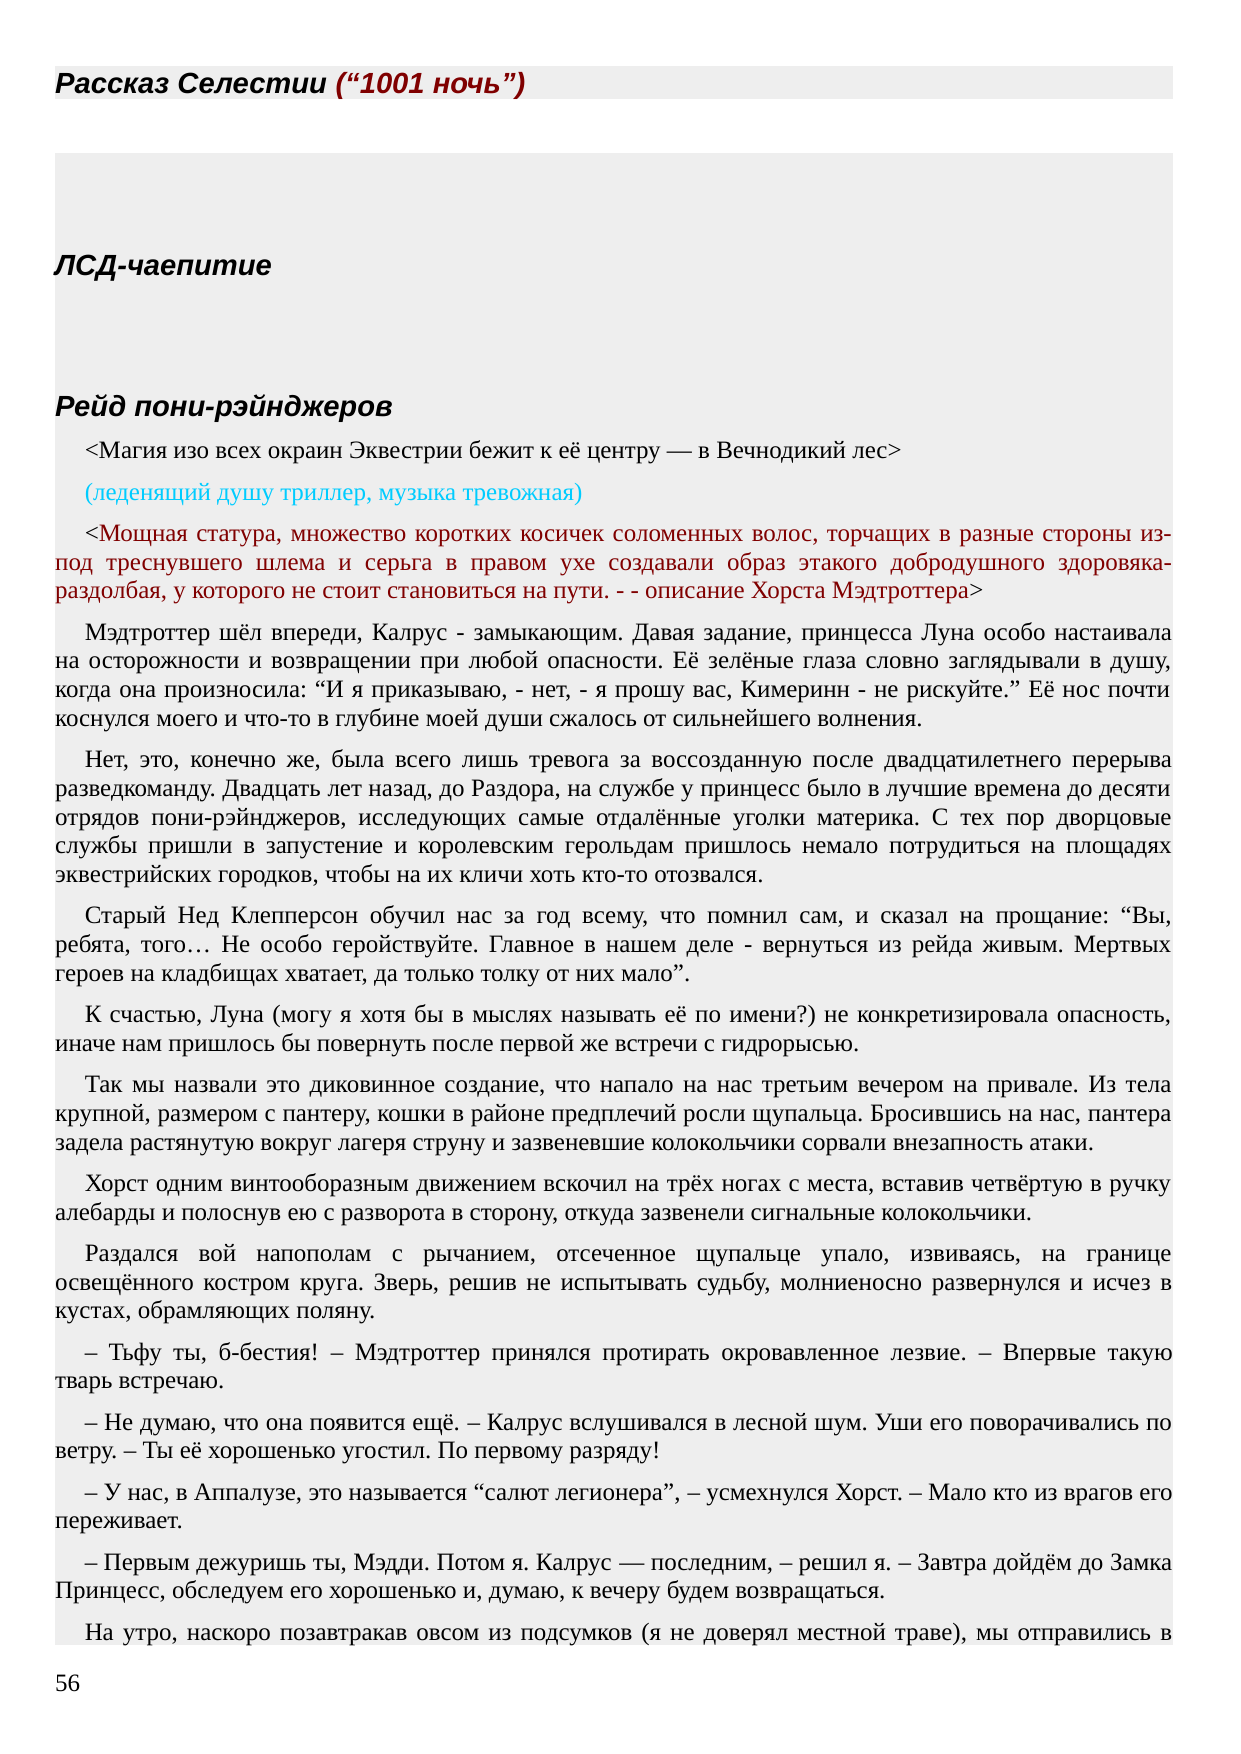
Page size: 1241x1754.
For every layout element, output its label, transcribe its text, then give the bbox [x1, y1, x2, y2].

text – Первым дежуришь ты, Мэдди. Потом я. Калрус — последним, – решил я. – Завтра дойдём до Замка Принцесс, обследуем его хорошенько и, думаю, к вечеру будем возвращаться. [55, 1547, 1173, 1604]
text К счастью, Луна (могу я хотя бы в мыслях называть её по имени?) не конкретизировала опасность, иначе нам пришлось бы повернуть после первой же встречи с гидрорысью. [55, 999, 1173, 1057]
subtitle ЛСД-чаепитие [55, 248, 1173, 282]
text – У нас, в Аппалузе, это называется “салют легионера”, – усмехнулся Хорст. – Мало кто из врагов его переживает. [55, 1477, 1173, 1534]
subtitle Рассказ Селестии (“1001 ночь”) [55, 66, 1173, 99]
text Хорст одним винтооборазным движением вскочил на трёх ногах с места, вставив четвёртую в ручку алебарды и полоснув ею с разворота в сторону, откуда зазвенели сигнальные колокольчики. [55, 1168, 1173, 1225]
text Нет, это, конечно же, была всего лишь тревога за воссозданную после двадцатилетнего перерыва разведкоманду. Двадцать лет назад, до Раздора, на службе у принцесс было в лучшие времена до десяти отрядов пони-рэйнджеров, исследующих самые отдалённые уголки материка. С тех пор дворцовые службы пришли в запустение и королевским герольдам пришлось немало потрудиться на площадях эквестрийских городков, чтобы на их кличи хоть кто-то отозвался. [55, 744, 1173, 888]
text На утро, наскоро позавтракав овсом из подсумков (я не доверял местной траве), мы отправились в [55, 1617, 1173, 1645]
text Так мы назвали это диковинное создание, что напало на нас третьим вечером на привале. Из тела крупной, размером с пантеру, кошки в районе предплечий росли щупальца. Бросившись на нас, пантера задела растянутую вокруг лагеря струну и зазвеневшие колокольчики сорвали внезапность атаки. [55, 1069, 1173, 1155]
text <Магия изо всех окраин Эквестрии бежит к её центру — в Вечнодикий лес> [55, 435, 1173, 464]
text – Тьфу ты, б-бестия! – Мэдтроттер принялся протирать окровавленное лезвие. – Впервые такую тварь встречаю. [55, 1337, 1173, 1394]
text Раздался вой напополам с рычанием, отсеченное щупальце упало, извиваясь, на границе освещённого костром круга. Зверь, решив не испытывать судьбу, молниеносно развернулся и исчез в кустах, обрамляющих поляну. [55, 1238, 1173, 1324]
text – Не думаю, что она появится ещё. – Калрус вслушивался в лесной шум. Уши его поворачивались по ветру. – Ты её хорошенько угостил. По первому разряду! [55, 1407, 1173, 1464]
subtitle Рейд пони-рэйнджеров [55, 389, 1173, 423]
text <Мощная статура, множество коротких косичек соломенных волос, торчащих в разные стороны из-под треснувшего шлема и серьга в правом ухе создавали образ этакого добродушного здоровяка-раздолбая, у которого не стоит становиться на пути. - - описание Хорста Мэдтроттера> [55, 518, 1173, 604]
text Мэдтроттер шёл впереди, Калрус - замыкающим. Давая задание, принцесса Луна особо настаивала на осторожности и возвращении при любой опасности. Её зелёные глаза словно заглядывали в душу, когда она произносила: “И я приказываю, - нет, - я прошу вас, Кимеринн - не рискуйте.” Её нос почти коснулся моего и что-то в глубине моей души сжалось от сильнейшего волнения. [55, 617, 1173, 732]
text Старый Нед Клепперсон обучил нас за год всему, что помнил сам, и сказал на прощание: “Вы, ребята, того… Не особо геройствуйте. Главное в нашем деле - вернуться из рейда живым. Мертвых героев на кладбищах хватает, да только толку от них мало”. [55, 900, 1173, 987]
text (леденящий душу триллер, музыка тревожная) [55, 477, 1173, 505]
